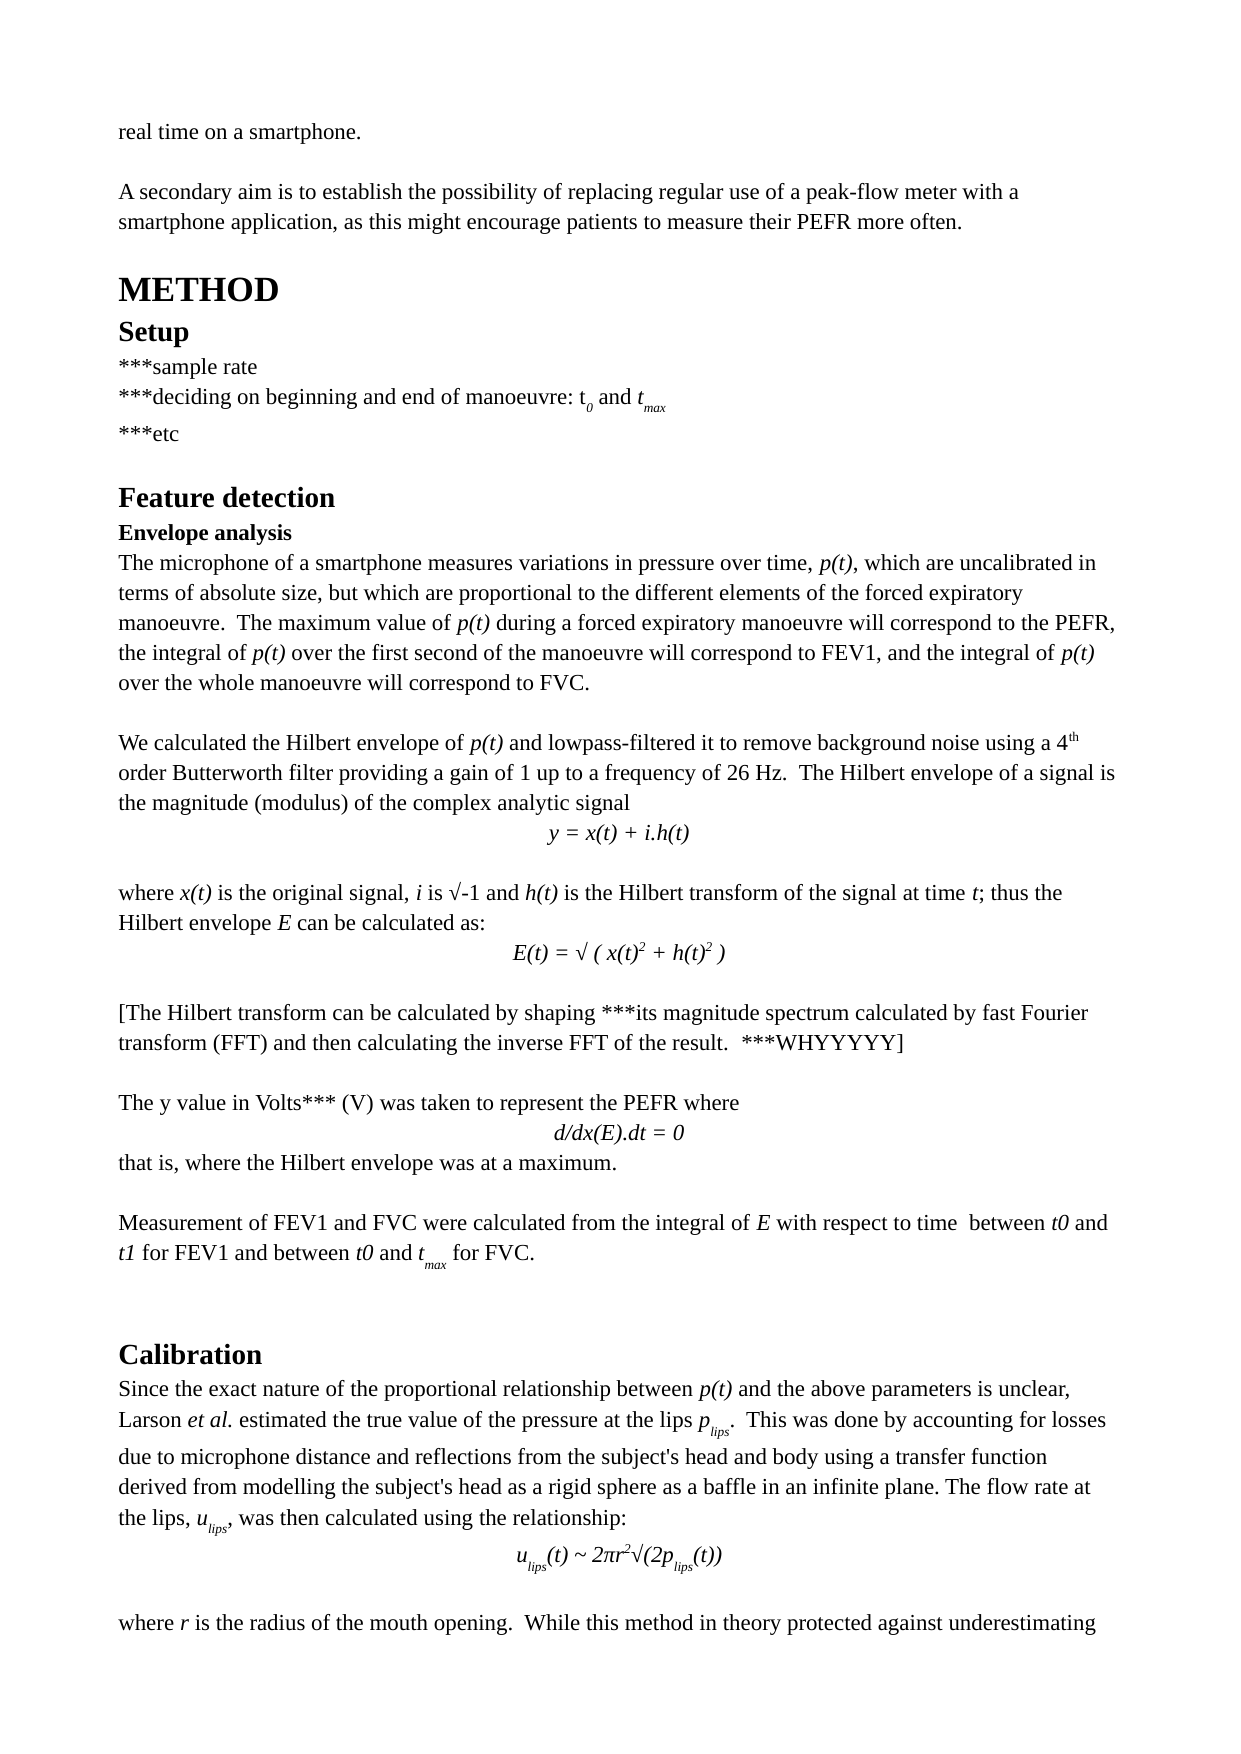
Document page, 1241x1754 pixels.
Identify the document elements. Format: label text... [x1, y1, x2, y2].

text that is, where the Hilbert envelope was at a maximum. [118, 1148, 1122, 1175]
text A secondary aim is to establish the possibility of replacing regular use of a peak-flow meter with a smartphone application, as this might encourage patients to measure their PEFR more often. [118, 178, 1122, 234]
text Measurement of FEV1 and FVC were calculated from the integral of E with respect to time between t0 and t1 for FEV1 and between t0 and tmax for FVC. [118, 1208, 1122, 1272]
text ***sample rate [118, 353, 1122, 379]
text where r is the radius of the mouth opening. While this method in theory protected against underestimating [118, 1609, 1122, 1635]
text y = x(t) + i.h(t) [118, 818, 1122, 845]
text [The Hilbert transform can be calculated by shaping ***its magnitude spectrum calculated by fast Fourier transform (FFT) and then calculating the inverse FFT of the result. ***WHYYYYY] [118, 998, 1122, 1055]
text Feature detection [118, 480, 1122, 514]
text Calibration [118, 1337, 1122, 1371]
text Setup [118, 314, 1122, 348]
text d/dx(E).dt = 0 [118, 1118, 1122, 1145]
text ***deciding on beginning and end of manoeuvre: t0 and tmax [118, 383, 1122, 416]
text We calculated the Hilbert envelope of p(t) and lowpass-filtered it to remove background noise using a 4th order Butterworth filter providing a gain of 1 up to a frequency of 26 Hz. The Hilbert envelope of a signal is the magnitude (modulus) of the complex analytic signal [118, 728, 1122, 815]
text Envelope analysis [118, 518, 1122, 545]
text ***etc [118, 420, 1122, 447]
text METHOD [118, 268, 1122, 309]
text The y value in Volts*** (V) was taken to represent the PEFR where [118, 1088, 1122, 1115]
text The microphone of a smartphone measures variations in pressure over time, p(t), which are uncalibrated in terms of absolute size, but which are proportional to the different elements of the forced expiratory manoeuvre. The maximum value of p(t) during a forced expiratory manoeuvre will correspond to the PEFR, the integral of p(t) over the first second of the manoeuvre will correspond to FEV1, and the integral of p(t) over the whole manoeuvre will correspond to FVC. [118, 548, 1122, 695]
text E(t) = √ ( x(t)2 + h(t)2 ) [118, 938, 1122, 965]
text ulips(t) ~ 2πr2√(2plips(t)) [118, 1541, 1122, 1574]
text real time on a smartphone. [118, 118, 1122, 144]
text where x(t) is the original signal, i is √-1 and h(t) is the Hilbert transform of the signal at time t; thus the Hilbert envelope E can be calculated as: [118, 878, 1122, 935]
text Since the exact nature of the proportional relationship between p(t) and the above parameters is unclear, Larson et al. estimated the true value of the pressure at the lips plips. This was done by accounting for losses due to microphone distance and reflections from the subject's head and body using a transfer function derived from modelling the subject's head as a rigid sphere as a baffle in an infinite plane. The flow rate at the lips, ulips, was then calculated using the relationship: [118, 1375, 1122, 1537]
